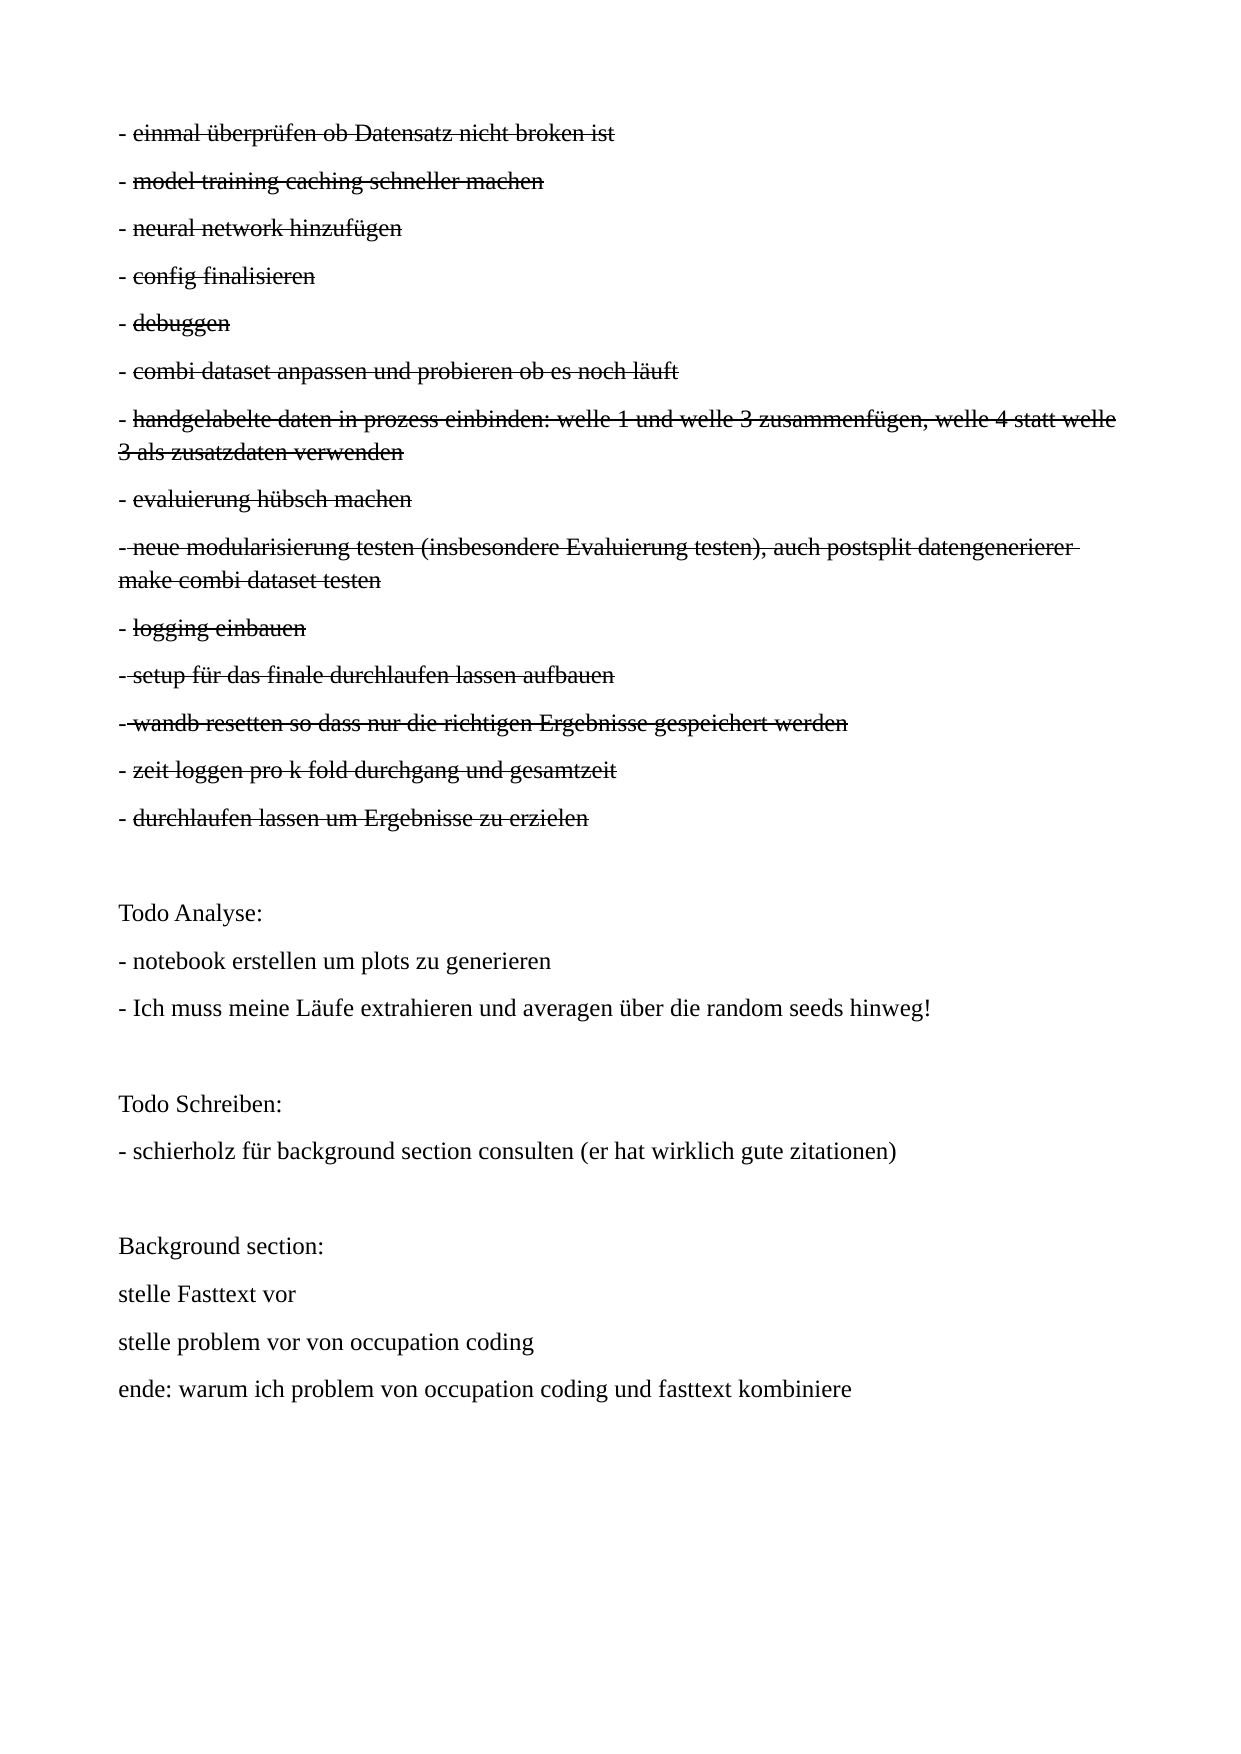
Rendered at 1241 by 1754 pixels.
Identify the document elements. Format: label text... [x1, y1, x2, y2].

text - einmal überprüfen ob Datensatz nicht broken ist [118, 118, 1122, 147]
text ende: warum ich problem von occupation coding und fasttext kombiniere [118, 1374, 1122, 1403]
text Todo Analyse: [118, 898, 1122, 927]
text - model training caching schneller machen [118, 166, 1122, 194]
text - handgelabelte daten in prozess einbinden: welle 1 und welle 3 zusammenfügen, welle 4 statt welle 3 als zusatzdaten verwenden [118, 404, 1122, 466]
text - notebook erstellen um plots zu generieren [118, 946, 1122, 974]
text - debuggen [118, 308, 1122, 337]
text - durchlaufen lassen um Ergebnisse zu erzielen [118, 803, 1122, 832]
text stelle Fasttext vor [118, 1279, 1122, 1308]
text - schierholz für background section consulten (er hat wirklich gute zitationen) [118, 1136, 1122, 1165]
text - evaluierung hübsch machen [118, 484, 1122, 513]
text - combi dataset anpassen und probieren ob es noch läuft [118, 356, 1122, 385]
text Todo Schreiben: [118, 1089, 1122, 1117]
text - config finalisieren [118, 261, 1122, 290]
text - neural network hinzufügen [118, 213, 1122, 242]
text - logging einbauen [118, 613, 1122, 641]
text - wandb resetten so dass nur die richtigen Ergebnisse gespeichert werden [118, 708, 1122, 737]
text - setup für das finale durchlaufen lassen aufbauen [118, 660, 1122, 689]
text Background section: [118, 1231, 1122, 1260]
text - neue modularisierung testen (insbesondere Evaluierung testen), auch postsplit datengenerierer make combi dataset testen [118, 532, 1122, 594]
text - zeit loggen pro k fold durchgang und gesamtzeit [118, 755, 1122, 784]
text - Ich muss meine Läufe extrahieren und averagen über die random seeds hinweg! [118, 993, 1122, 1022]
text stelle problem vor von occupation coding [118, 1327, 1122, 1355]
